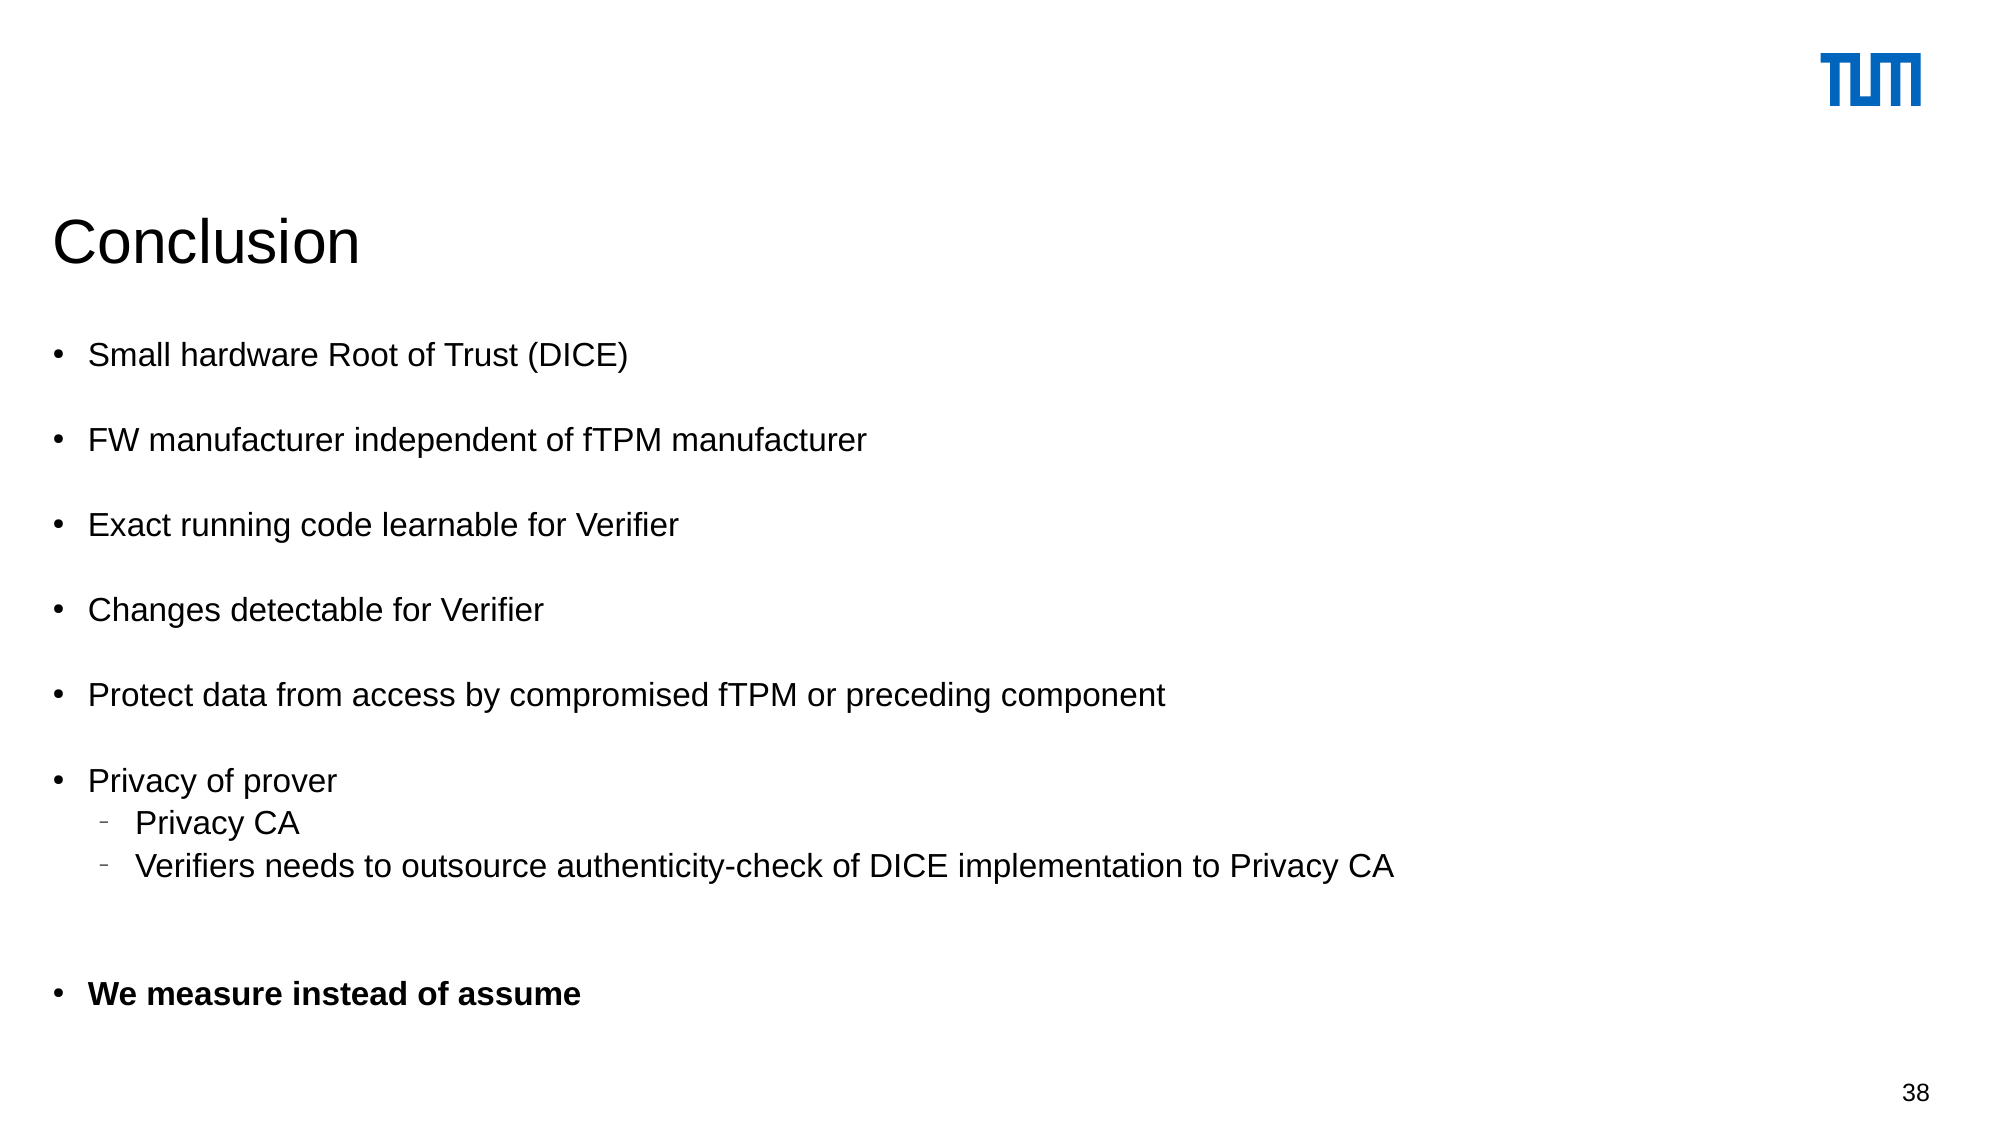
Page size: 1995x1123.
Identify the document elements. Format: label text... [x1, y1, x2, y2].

list Small hardware Root of Trust (DICE) FW manufacturer independent of fTPM manufacturer Exact running code learnable for Verifier Changes detectable for Verifier Protect data from access by compromised fTPM or preceding component Privacy of prover Privacy CA Verifiers needs to outsource authenticity-check of DICE implementation to Privacy CA We measure instead of assume [52, 330, 1453, 996]
title Conclusion [52, 136, 1453, 277]
